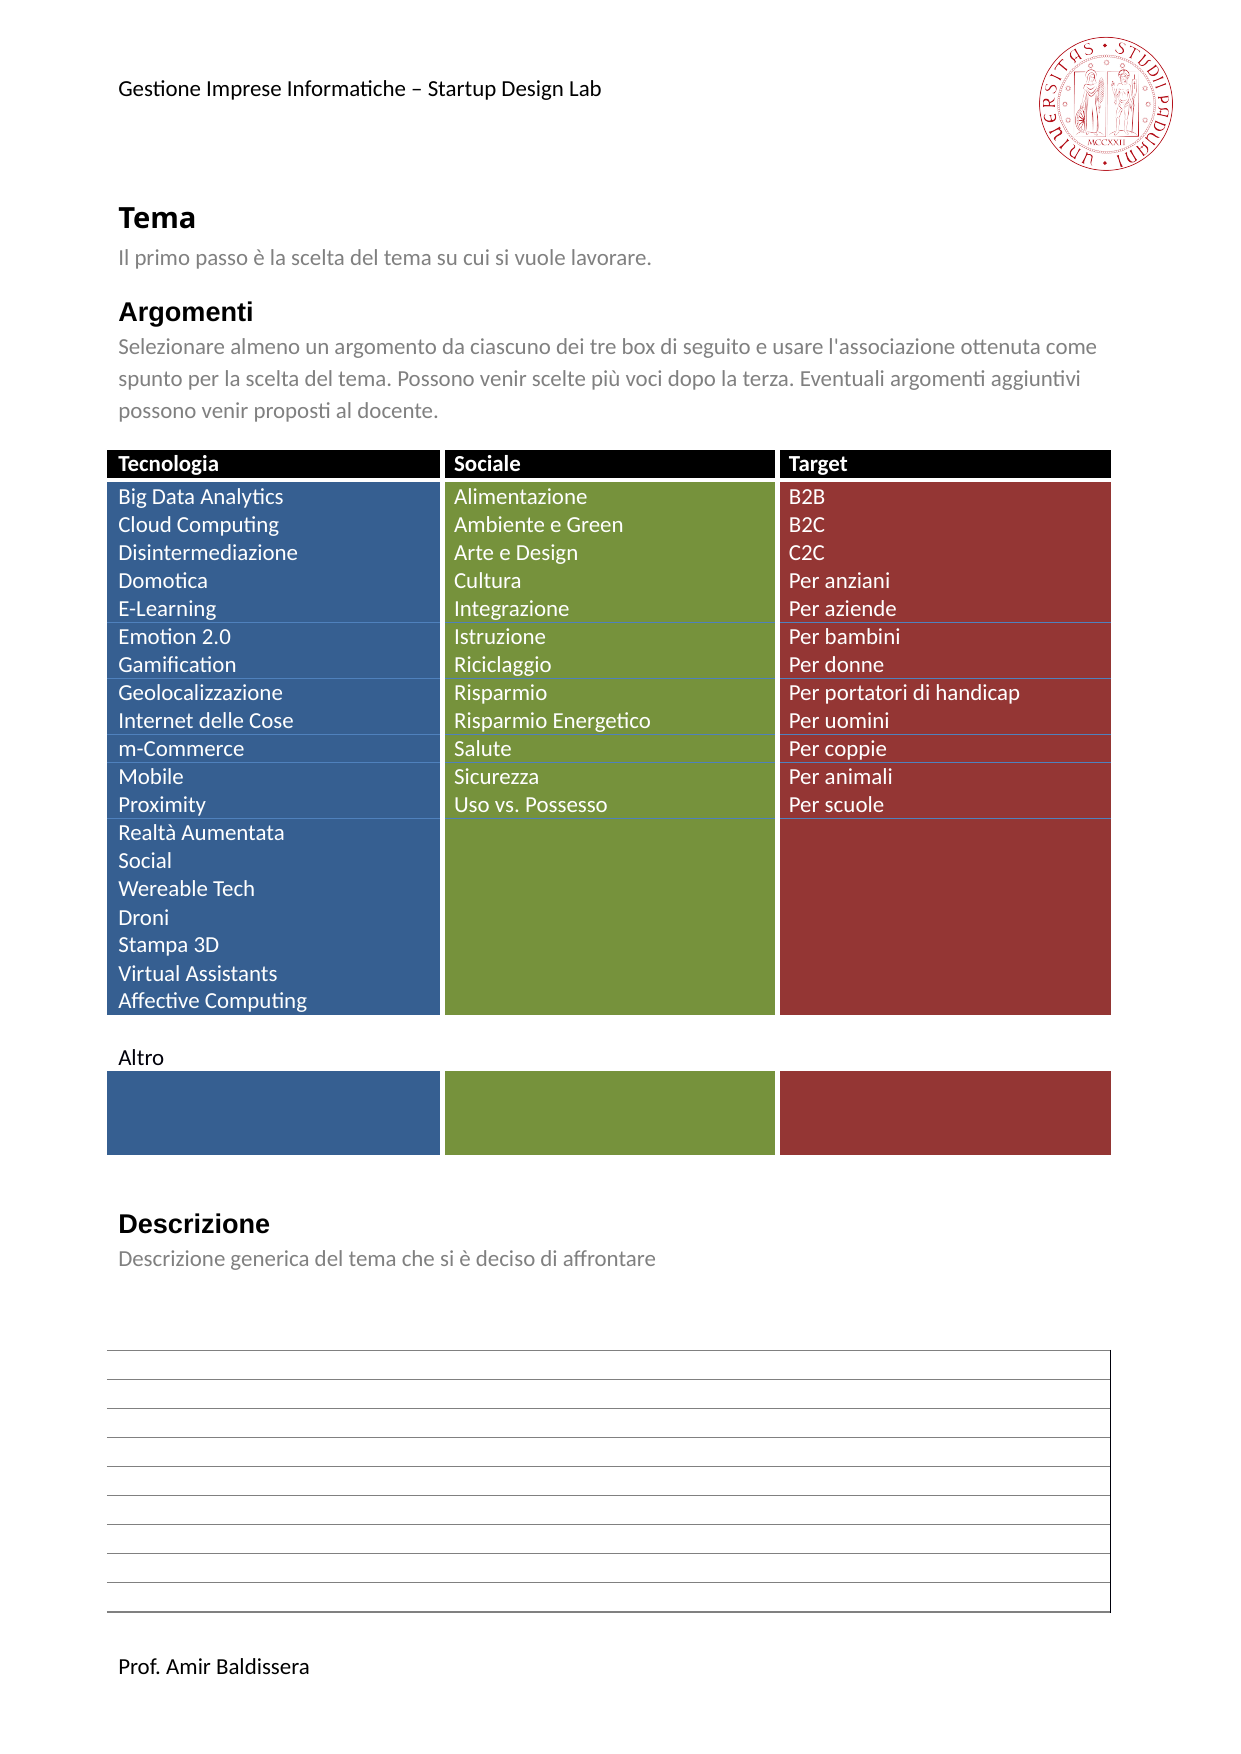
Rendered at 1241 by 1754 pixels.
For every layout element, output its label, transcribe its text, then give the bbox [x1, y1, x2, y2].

table_cell Proximity [107, 791, 440, 818]
table_cell [445, 1043, 775, 1071]
table_header Sociale [445, 450, 775, 478]
table_cell Integrazione [445, 594, 775, 622]
subtitle Tema [118, 198, 1122, 237]
table_cell [780, 1043, 1111, 1071]
table_cell [780, 1015, 1111, 1043]
table_cell [107, 1438, 1110, 1466]
table_cell Internet delle Cose [107, 706, 440, 734]
table_cell [107, 1409, 1110, 1437]
table_cell Geolocalizzazione [107, 679, 440, 706]
table_cell [107, 1583, 1110, 1611]
table_cell B2C [780, 510, 1111, 538]
table_cell Per donne [780, 650, 1111, 678]
table_cell Per uomini [780, 706, 1111, 734]
table_cell Mobile [107, 763, 440, 791]
table_cell [445, 1015, 775, 1043]
table_header Target [780, 450, 1111, 478]
table_cell Per animali [780, 763, 1111, 791]
text Descrizione generica del tema che si è deciso di affrontare [118, 1244, 1122, 1272]
table_cell E-Learning [107, 594, 440, 622]
table_cell [445, 1071, 775, 1099]
table_header [107, 1351, 1110, 1379]
table_cell [107, 1099, 440, 1127]
table_cell Arte e Design [445, 538, 775, 566]
table_cell m-Commerce [107, 735, 440, 762]
table_cell [780, 1127, 1111, 1155]
table_cell Per aziende [780, 594, 1111, 622]
table_cell [107, 1525, 1110, 1553]
table_cell [445, 847, 775, 1015]
table_cell Risparmio Energetico [445, 706, 775, 734]
table_cell Disintermediazione [107, 538, 440, 566]
table_cell Istruzione [445, 623, 775, 650]
table_cell C2C [780, 538, 1111, 566]
table_cell Realtà Aumentata [107, 819, 440, 847]
picture [1038, 35, 1174, 172]
table_cell [780, 1071, 1111, 1099]
text Selezionare almeno un argomento da ciascuno dei tre box di seguito e usare l'associazione ottenuta come spunto per la scelta del tema. Possono venir scelte più voci dopo la terza. Eventuali argomenti aggiuntivi possono venir proposti al docente. [118, 332, 1122, 424]
text Il primo passo è la scelta del tema su cui si vuole lavorare. [118, 243, 1122, 271]
table_cell Gamification [107, 650, 440, 678]
table_cell Riciclaggio [445, 650, 775, 678]
table_cell Per scuole [780, 791, 1111, 818]
table_cell Big Data Analytics [107, 482, 440, 510]
table_cell [107, 1127, 440, 1155]
table_cell B2B [780, 482, 1111, 510]
table_cell [107, 1015, 440, 1043]
table_cell Uso vs. Possesso [445, 791, 775, 818]
table_cell Per coppie [780, 735, 1111, 762]
table_cell Ambiente e Green [445, 510, 775, 538]
table_cell Cultura [445, 566, 775, 594]
table_cell [107, 1380, 1110, 1408]
table_cell [107, 1554, 1110, 1582]
table_header Tecnologia [107, 450, 440, 478]
table_cell Alimentazione [445, 482, 775, 510]
table_cell [107, 1496, 1110, 1524]
table_cell [780, 819, 1111, 847]
table_cell [445, 819, 775, 847]
table_cell Risparmio [445, 679, 775, 706]
table_cell [780, 847, 1111, 1015]
table_cell [107, 1467, 1110, 1495]
table_cell Per portatori di handicap [780, 679, 1111, 706]
table_cell Per anziani [780, 566, 1111, 594]
subtitle Descrizione [118, 1208, 1122, 1239]
table_cell Salute [445, 735, 775, 762]
table_cell Cloud Computing [107, 510, 440, 538]
table_cell [780, 1099, 1111, 1127]
table_cell Social Wereable Tech Droni Stampa 3D Virtual Assistants Affective Computing [107, 847, 440, 1015]
subtitle Argomenti [118, 296, 1122, 327]
table_cell [445, 1127, 775, 1155]
table_cell Sicurezza [445, 763, 775, 791]
table_cell Emotion 2.0 [107, 623, 440, 650]
table_cell Domotica [107, 566, 440, 594]
table_cell [445, 1099, 775, 1127]
table_cell Per bambini [780, 623, 1111, 650]
table_cell [107, 1071, 440, 1099]
table_cell Altro [107, 1043, 440, 1071]
